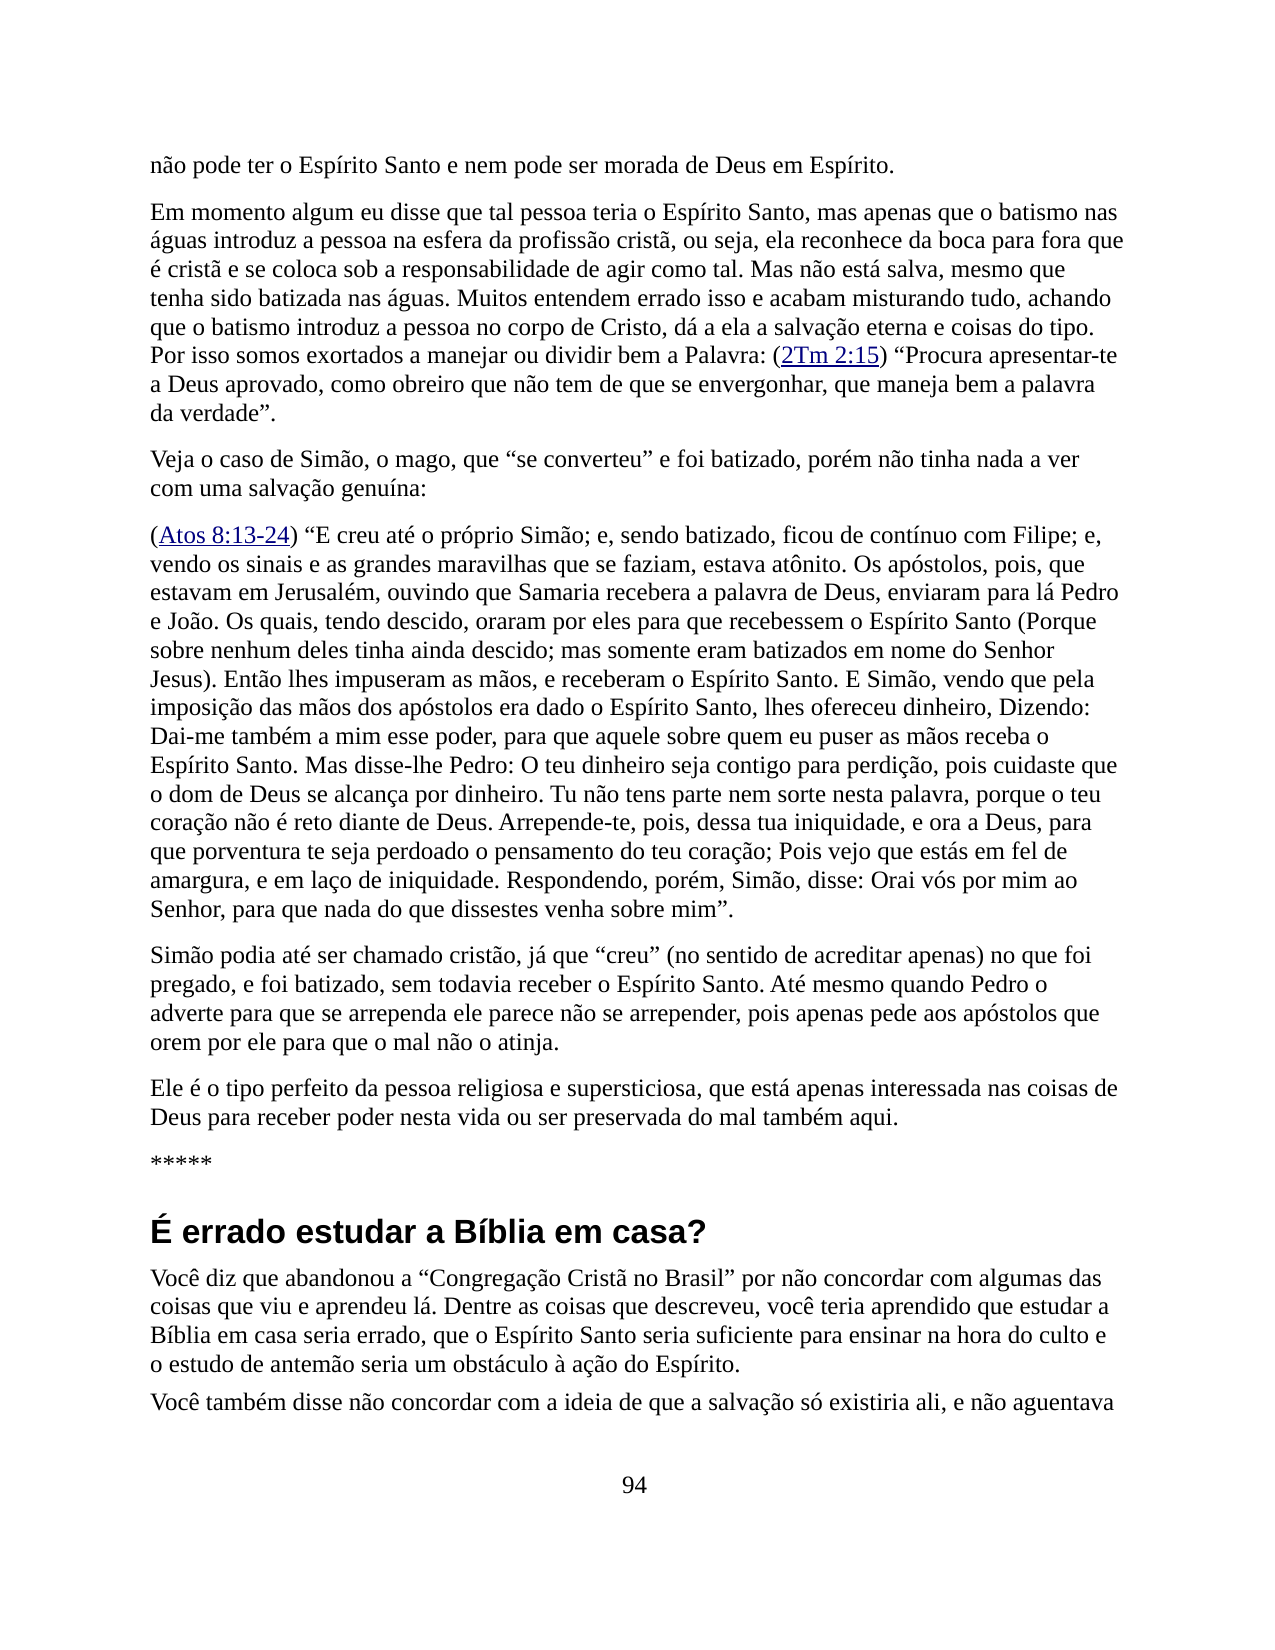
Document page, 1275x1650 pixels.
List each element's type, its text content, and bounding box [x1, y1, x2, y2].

subtitle É errado estudar a Bíblia em casa? [150, 1211, 1125, 1250]
text Você também disse não concordar com a ideia de que a salvação só existiria ali, e não aguentava [150, 1387, 1125, 1415]
text ***** [150, 1149, 1125, 1177]
text Você diz que abandonou a “Congregação Cristã no Brasil” por não concordar com algumas das coisas que viu e aprendeu lá. Dentre as coisas que descreveu, você teria aprendido que estudar a Bíblia em casa seria errado, que o Espírito Santo seria suficiente para ensinar na hora do culto e o estudo de antemão seria um obstáculo à ação do Espírito. [150, 1263, 1125, 1378]
text Ele é o tipo perfeito da pessoa religiosa e supersticiosa, que está apenas interessada nas coisas de Deus para receber poder nesta vida ou ser preservada do mal também aqui. [150, 1073, 1125, 1131]
text Em momento algum eu disse que tal pessoa teria o Espírito Santo, mas apenas que o batismo nas águas introduz a pessoa na esfera da profissão cristã, ou seja, ela reconhece da boca para fora que é cristã e se coloca sob a responsabilidade de agir como tal. Mas não está salva, mesmo que tenha sido batizada nas águas. Muitos entendem errado isso e acabam misturando tudo, achando que o batismo introduz a pessoa no corpo de Cristo, dá a ela a salvação eterna e coisas do tipo. Por isso somos exortados a manejar ou dividir bem a Palavra: (2Tm 2:15) “Procura apresentar-te a Deus aprovado, como obreiro que não tem de que se envergonhar, que maneja bem a palavra da verdade”. [150, 197, 1125, 427]
text (Atos 8:13-24) “E creu até o próprio Simão; e, sendo batizado, ficou de contínuo com Filipe; e, vendo os sinais e as grandes maravilhas que se faziam, estava atônito. Os apóstolos, pois, que estavam em Jerusalém, ouvindo que Samaria recebera a palavra de Deus, enviaram para lá Pedro e João. Os quais, tendo descido, oraram por eles para que recebessem o Espírito Santo (Porque sobre nenhum deles tinha ainda descido; mas somente eram batizados em nome do Senhor Jesus). Então lhes impuseram as mãos, e receberam o Espírito Santo. E Simão, vendo que pela imposição das mãos dos apóstolos era dado o Espírito Santo, lhes ofereceu dinheiro, Dizendo: Dai-me também a mim esse poder, para que aquele sobre quem eu puser as mãos receba o Espírito Santo. Mas disse-lhe Pedro: O teu dinheiro seja contigo para perdição, pois cuidaste que o dom de Deus se alcança por dinheiro. Tu não tens parte nem sorte nesta palavra, porque o teu coração não é reto diante de Deus. Arrepende-te, pois, dessa tua iniquidade, e ora a Deus, para que porventura te seja perdoado o pensamento do teu coração; Pois vejo que estás em fel de amargura, e em laço de iniquidade. Respondendo, porém, Simão, disse: Orai vós por mim ao Senhor, para que nada do que dissestes venha sobre mim”. [150, 520, 1125, 922]
text Veja o caso de Simão, o mago, que “se converteu” e foi batizado, porém não tinha nada a ver com uma salvação genuína: [150, 444, 1125, 502]
text não pode ter o Espírito Santo e nem pode ser morada de Deus em Espírito. [150, 150, 1125, 179]
text Simão podia até ser chamado cristão, já que “creu” (no sentido de acreditar apenas) no que foi pregado, e foi batizado, sem todavia receber o Espírito Santo. Até mesmo quando Pedro o adverte para que se arrependa ele parece não se arrepender, pois apenas pede aos apóstolos que orem por ele para que o mal não o atinja. [150, 940, 1125, 1055]
